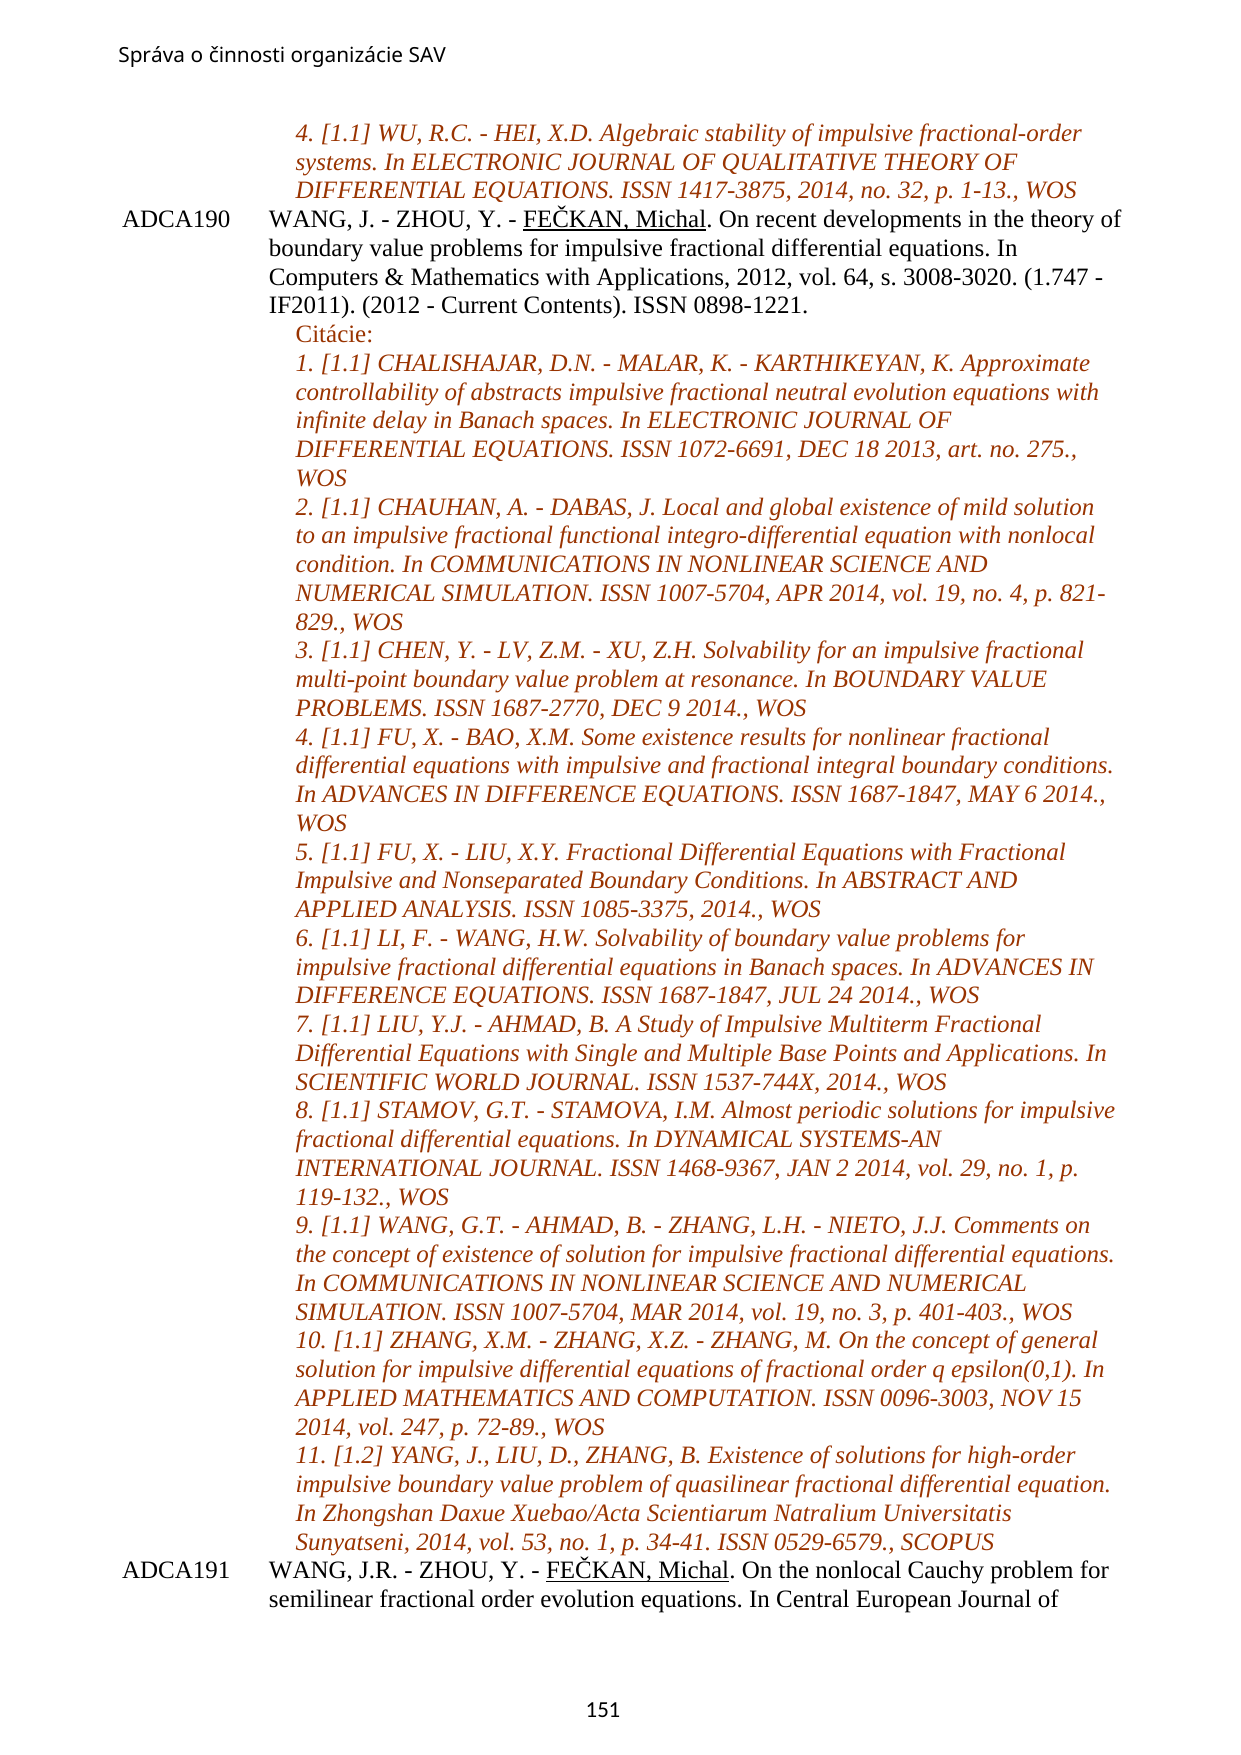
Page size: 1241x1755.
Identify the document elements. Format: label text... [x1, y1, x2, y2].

text 1. [1.1] CHALISHAJAR, D.N. - MALAR, K. - KARTHIKEYAN, K. Approximate controllability of abstracts impulsive fractional neutral evolution equations with infinite delay in Banach spaces. In ELECTRONIC JOURNAL OF DIFFERENTIAL EQUATIONS. ISSN 1072-6691, DEC 18 2013, art. no. 275., WOS [295, 348, 1122, 492]
table_header ADCA191 [122, 1556, 269, 1613]
text Citácie: [295, 319, 1122, 348]
text 10. [1.1] ZHANG, X.M. - ZHANG, X.Z. - ZHANG, M. On the concept of general solution for impulsive differential equations of fractional order q epsilon(0,1). In APPLIED MATHEMATICS AND COMPUTATION. ISSN 0096-3003, NOV 15 2014, vol. 247, p. 72-89., WOS [295, 1326, 1122, 1441]
text 9. [1.1] WANG, G.T. - AHMAD, B. - ZHANG, L.H. - NIETO, J.J. Comments on the concept of existence of solution for impulsive fractional differential equations. In COMMUNICATIONS IN NONLINEAR SCIENCE AND NUMERICAL SIMULATION. ISSN 1007-5704, MAR 2014, vol. 19, no. 3, p. 401-403., WOS [295, 1211, 1122, 1326]
table_header WANG, J. - ZHOU, Y. - FEČKAN, Michal. On recent developments in the theory of boundary value problems for impulsive fractional differential equations. In Computers & Mathematics with Applications, 2012, vol. 64, s. 3008-3020. (1.747 - IF2011). (2012 - Current Contents). ISSN 0898-1221. [269, 204, 1122, 319]
text 4. [1.1] WU, R.C. - HEI, X.D. Algebraic stability of impulsive fractional-order systems. In ELECTRONIC JOURNAL OF QUALITATIVE THEORY OF DIFFERENTIAL EQUATIONS. ISSN 1417-3875, 2014, no. 32, p. 1-13., WOS [295, 118, 1122, 204]
text 4. [1.1] FU, X. - BAO, X.M. Some existence results for nonlinear fractional differential equations with impulsive and fractional integral boundary conditions. In ADVANCES IN DIFFERENCE EQUATIONS. ISSN 1687-1847, MAY 6 2014., WOS [295, 722, 1122, 837]
text 8. [1.1] STAMOV, G.T. - STAMOVA, I.M. Almost periodic solutions for impulsive fractional differential equations. In DYNAMICAL SYSTEMS-AN INTERNATIONAL JOURNAL. ISSN 1468-9367, JAN 2 2014, vol. 29, no. 1, p. 119-132., WOS [295, 1096, 1122, 1211]
text 11. [1.2] YANG, J., LIU, D., ZHANG, B. Existence of solutions for high-order impulsive boundary value problem of quasilinear fractional differential equation. In Zhongshan Daxue Xuebao/Acta Scientiarum Natralium Universitatis Sunyatseni, 2014, vol. 53, no. 1, p. 34-41. ISSN 0529-6579., SCOPUS [295, 1441, 1122, 1556]
text 6. [1.1] LI, F. - WANG, H.W. Solvability of boundary value problems for impulsive fractional differential equations in Banach spaces. In ADVANCES IN DIFFERENCE EQUATIONS. ISSN 1687-1847, JUL 24 2014., WOS [295, 923, 1122, 1009]
text 7. [1.1] LIU, Y.J. - AHMAD, B. A Study of Impulsive Multiterm Fractional Differential Equations with Single and Multiple Base Points and Applications. In SCIENTIFIC WORLD JOURNAL. ISSN 1537-744X, 2014., WOS [295, 1009, 1122, 1096]
table_header ADCA190 [122, 204, 269, 319]
text 5. [1.1] FU, X. - LIU, X.Y. Fractional Differential Equations with Fractional Impulsive and Nonseparated Boundary Conditions. In ABSTRACT AND APPLIED ANALYSIS. ISSN 1085-3375, 2014., WOS [295, 837, 1122, 923]
text 3. [1.1] CHEN, Y. - LV, Z.M. - XU, Z.H. Solvability for an impulsive fractional multi-point boundary value problem at resonance. In BOUNDARY VALUE PROBLEMS. ISSN 1687-2770, DEC 9 2014., WOS [295, 636, 1122, 722]
text 2. [1.1] CHAUHAN, A. - DABAS, J. Local and global existence of mild solution to an impulsive fractional functional integro-differential equation with nonlocal condition. In COMMUNICATIONS IN NONLINEAR SCIENCE AND NUMERICAL SIMULATION. ISSN 1007-5704, APR 2014, vol. 19, no. 4, p. 821-829., WOS [295, 492, 1122, 636]
table_header WANG, J.R. - ZHOU, Y. - FEČKAN, Michal. On the nonlocal Cauchy problem for semilinear fractional order evolution equations. In Central European Journal of [269, 1556, 1122, 1613]
